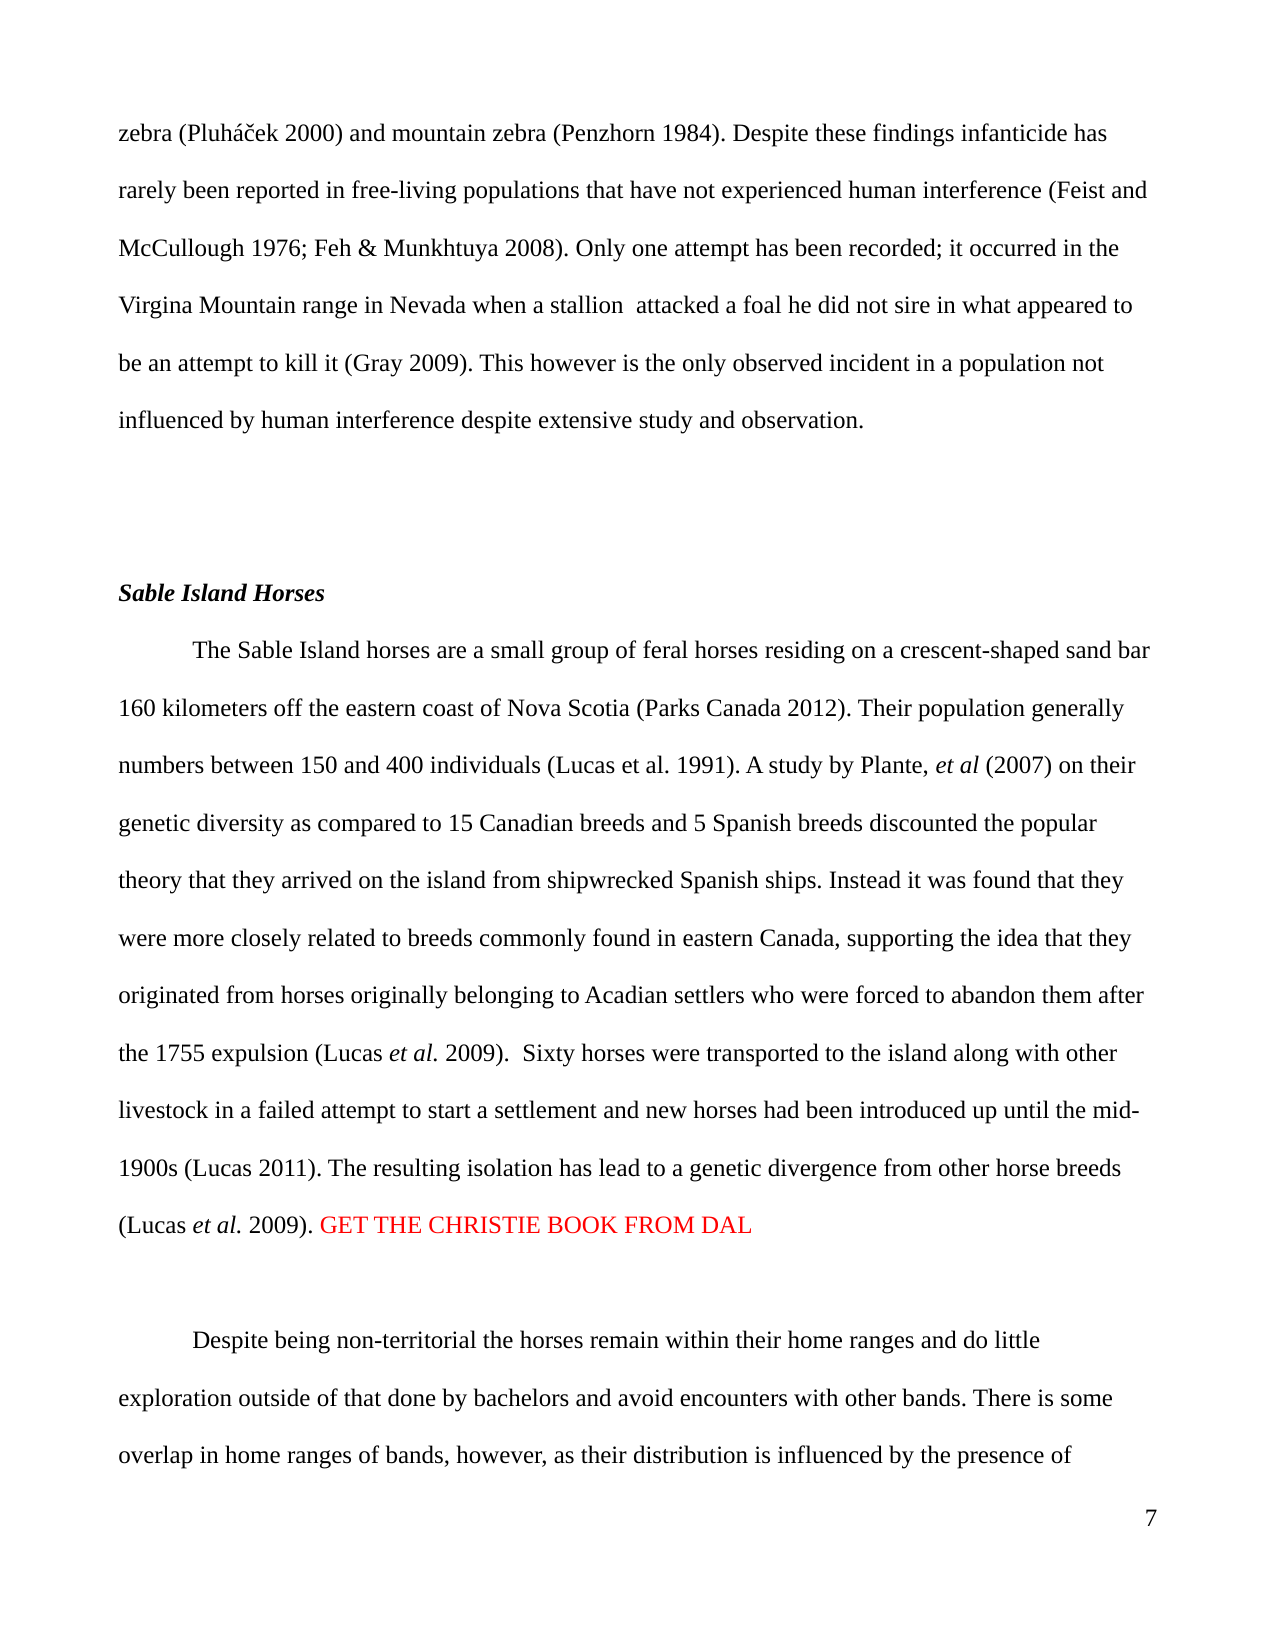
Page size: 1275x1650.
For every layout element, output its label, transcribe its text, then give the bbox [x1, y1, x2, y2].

text The Sable Island horses are a small group of feral horses residing on a crescent-shaped sand bar 160 kilometers off the eastern coast of Nova Scotia (Parks Canada 2012). Their population generally numbers between 150 and 400 individuals (Lucas et al. 1991). A study by Plante, et al (2007) on their genetic diversity as compared to 15 Canadian breeds and 5 Spanish breeds discounted the popular theory that they arrived on the island from shipwrecked Spanish ships. Instead it was found that they were more closely related to breeds commonly found in eastern Canada, supporting the idea that they originated from horses originally belonging to Acadian settlers who were forced to abandon them after the 1755 expulsion (Lucas et al. 2009). Sixty horses were transported to the island along with other livestock in a failed attempt to start a settlement and new horses had been introduced up until the mid-1900s (Lucas 2011). The resulting isolation has lead to a genetic divergence from other horse breeds (Lucas et al. 2009). GET THE CHRISTIE BOOK FROM DAL [118, 636, 1157, 1239]
text Sable Island Horses [118, 578, 1157, 607]
text Despite being non-territorial the horses remain within their home ranges and do little exploration outside of that done by bachelors and avoid encounters with other bands. There is some overlap in home ranges of bands, however, as their distribution is influenced by the presence of [118, 1326, 1157, 1469]
text zebra (Pluháček 2000) and mountain zebra (Penzhorn 1984). Despite these findings infanticide has rarely been reported in free-living populations that have not experienced human interference (Feist and McCullough 1976; Feh & Munkhtuya 2008). Only one attempt has been recorded; it occurred in the Virgina Mountain range in Nevada when a stallion attacked a foal he did not sire in what appeared to be an attempt to kill it (Gray 2009). This however is the only observed incident in a population not influenced by human interference despite extensive study and observation. [118, 118, 1157, 434]
